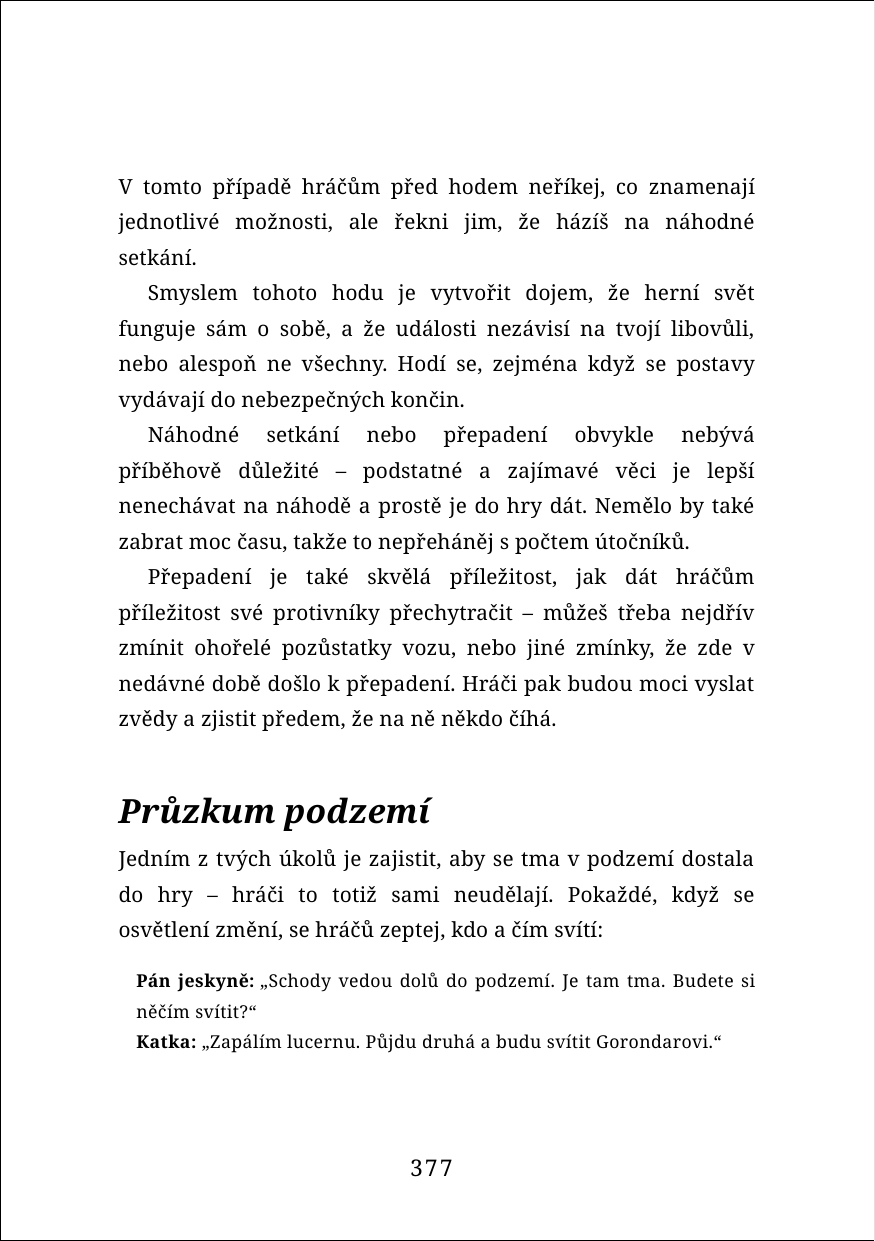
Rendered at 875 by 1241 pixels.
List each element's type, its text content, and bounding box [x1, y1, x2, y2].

text Pán jeskyně: „Schody vedou dolů do podzemí. Je tam tma. Budete si něčím svítit?“ Katka: „Zapálím lucernu. Půjdu druhá a budu svítit Gorondarovi.“ [136, 969, 756, 1053]
subtitle Průzkum podzemí [118, 787, 756, 833]
text V tomto případě hráčům před hodem neříkej, co znamenají jednotlivé možnosti, ale řekni jim, že házíš na náhodné setkání. Smyslem tohoto hodu je vytvořit dojem, že herní svět funguje sám o sobě, a že události nezávisí na tvojí libovůli, nebo alespoň ne všechny. Hodí se, zejména když se postavy vydávají do nebezpečných končin. Náhodné setkání nebo přepadení obvykle nebývá příběhově důležité – podstatné a zajímavé věci je lepší nenechávat na náhodě a prostě je do hry dát. Nemělo by také zabrat moc času, takže to nepřeháněj s počtem útočníků. Přepadení je také skvělá příležitost, jak dát hráčům příležitost své protivníky přechytračit – můžeš třeba nejdřív zmínit ohořelé pozůstatky vozu, nebo jiné zmínky, že zde v nedávné době došlo k přepadení. Hráči pak budou moci vyslat zvědy a zjistit předem, že na ně někdo číhá. [118, 172, 756, 733]
text Jedním z tvých úkolů je zajistit, aby se tma v podzemí dostala do hry – hráči to totiž sami neudělají. Pokaždé, když se osvětlení změní, se hráčů zeptej, kdo a čím svítí: [118, 844, 756, 944]
